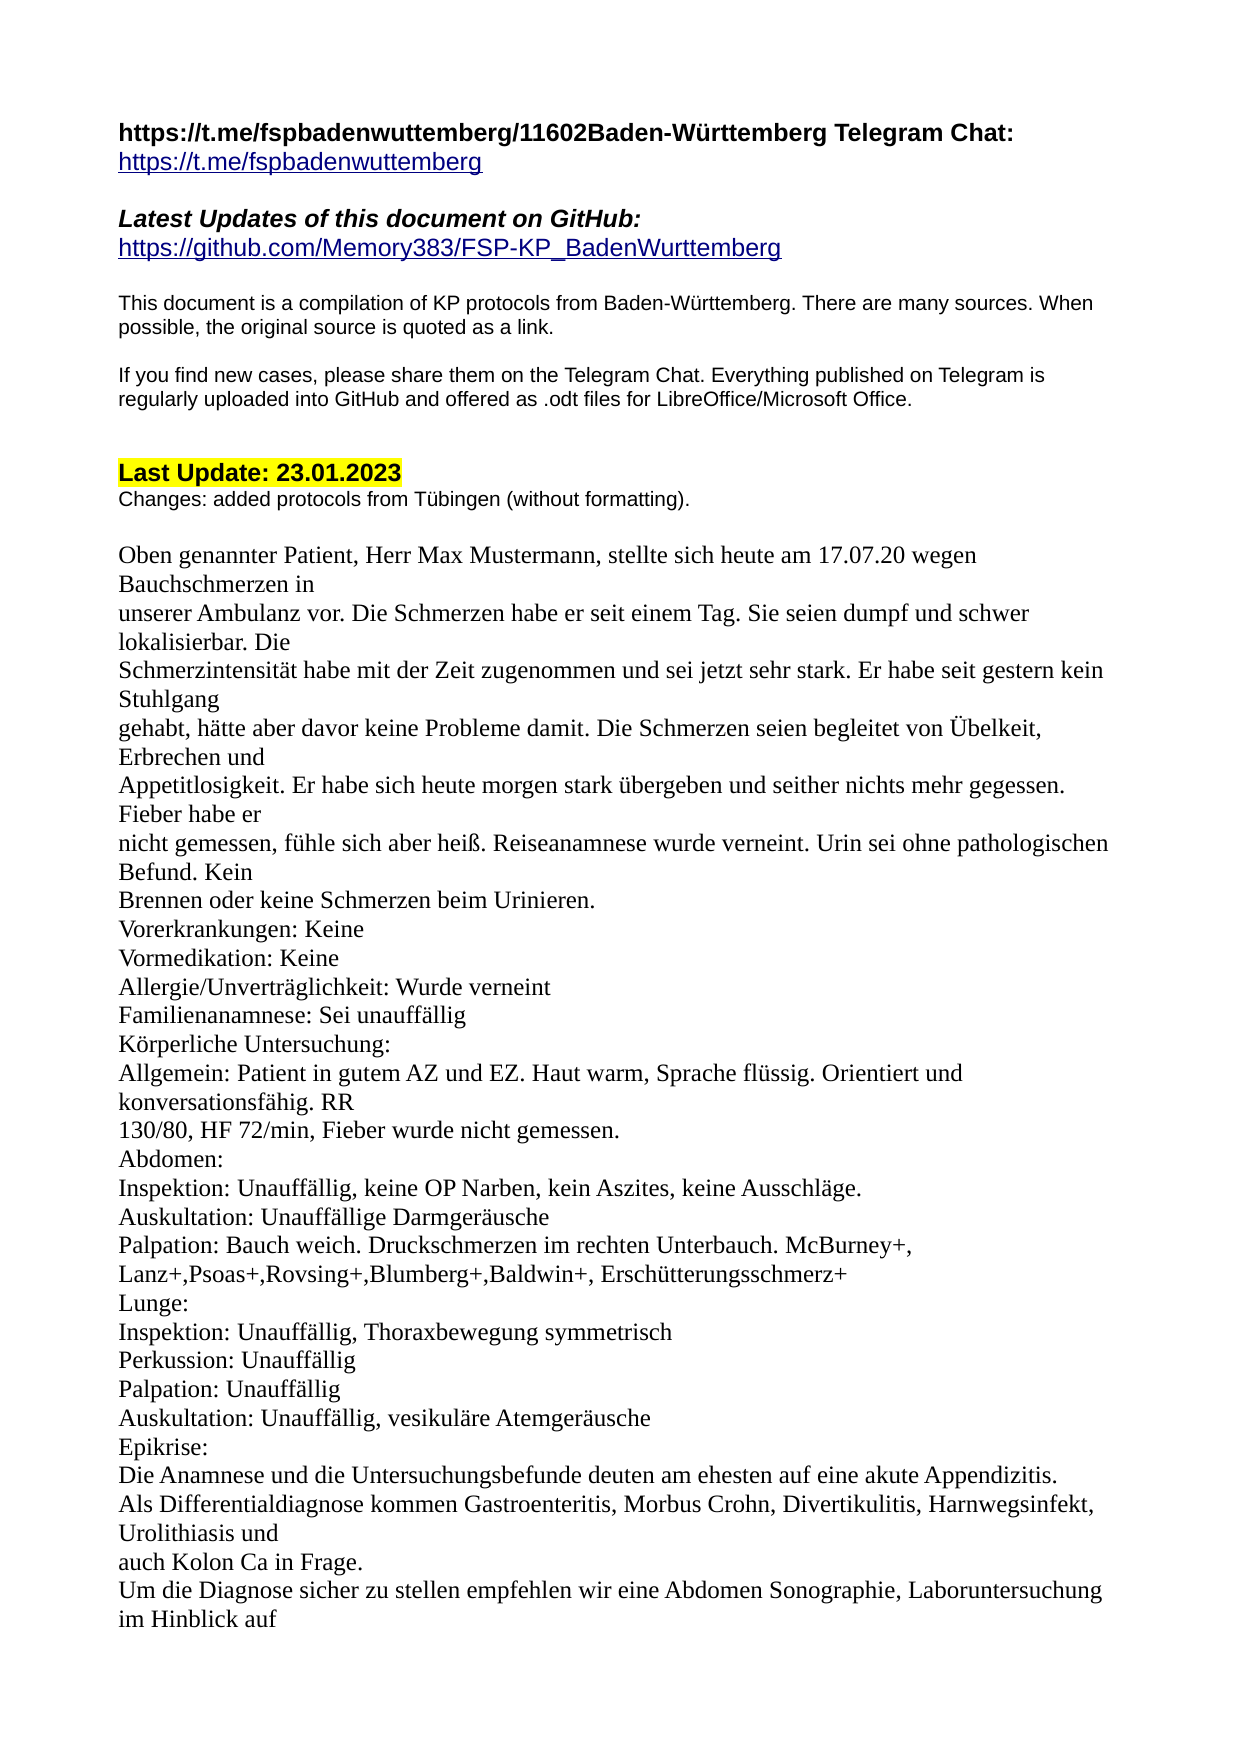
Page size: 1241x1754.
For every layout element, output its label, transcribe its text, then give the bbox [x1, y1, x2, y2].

text Auskultation: Unauffällige Darmgeräusche [118, 1202, 1122, 1231]
text gehabt, hätte aber davor keine Probleme damit. Die Schmerzen seien begleitet von Übelkeit, Erbrechen und [118, 713, 1122, 771]
text Allgemein: Patient in gutem AZ und EZ. Haut warm, Sprache flüssig. Orientiert und konversationsfähig. RR [118, 1058, 1122, 1116]
text Vorerkrankungen: Keine [118, 914, 1122, 943]
text 130/80, HF 72/min, Fieber wurde nicht gemessen. [118, 1116, 1122, 1144]
text Inspektion: Unauffällig, keine OP Narben, kein Aszites, keine Ausschläge. [118, 1173, 1122, 1202]
text auch Kolon Ca in Frage. [118, 1547, 1122, 1576]
text Brennen oder keine Schmerzen beim Urinieren. [118, 886, 1122, 914]
text nicht gemessen, fühle sich aber heiß. Reiseanamnese wurde verneint. Urin sei ohne pathologischen Befund. Kein [118, 828, 1122, 886]
text Perkussion: Unauffällig [118, 1346, 1122, 1374]
text Lunge: [118, 1288, 1122, 1317]
text Palpation: Bauch weich. Druckschmerzen im rechten Unterbauch. McBurney+, [118, 1231, 1122, 1259]
text Epikrise: [118, 1432, 1122, 1461]
text Die Anamnese und die Untersuchungsbefunde deuten am ehesten auf eine akute Appendizitis. [118, 1461, 1122, 1489]
text Allergie/Unverträglichkeit: Wurde verneint [118, 972, 1122, 1001]
text Körperliche Untersuchung: [118, 1029, 1122, 1058]
text unserer Ambulanz vor. Die Schmerzen habe er seit einem Tag. Sie seien dumpf und schwer lokalisierbar. Die [118, 598, 1122, 656]
text Lanz+,Psoas+,Rovsing+,Blumberg+,Baldwin+, Erschütterungsschmerz+ [118, 1259, 1122, 1288]
text Als Differentialdiagnose kommen Gastroenteritis, Morbus Crohn, Divertikulitis, Harnwegsinfekt, Urolithiasis und [118, 1489, 1122, 1547]
text Palpation: Unauffällig [118, 1374, 1122, 1403]
text Abdomen: [118, 1144, 1122, 1173]
text Inspektion: Unauffällig, Thoraxbewegung symmetrisch [118, 1317, 1122, 1346]
text Appetitlosigkeit. Er habe sich heute morgen stark übergeben und seither nichts mehr gegessen. Fieber habe er [118, 771, 1122, 828]
text Auskultation: Unauffällig, vesikuläre Atemgeräusche [118, 1403, 1122, 1432]
text Familienanamnese: Sei unauffällig [118, 1001, 1122, 1029]
text Um die Diagnose sicher zu stellen empfehlen wir eine Abdomen Sonographie, Laboruntersuchung im Hinblick auf [118, 1576, 1122, 1633]
text Vormedikation: Keine [118, 943, 1122, 972]
text Schmerzintensität habe mit der Zeit zugenommen und sei jetzt sehr stark. Er habe seit gestern kein Stuhlgang [118, 656, 1122, 713]
text Oben genannter Patient, Herr Max Mustermann, stellte sich heute am 17.07.20 wegen Bauchschmerzen in [118, 541, 1122, 598]
